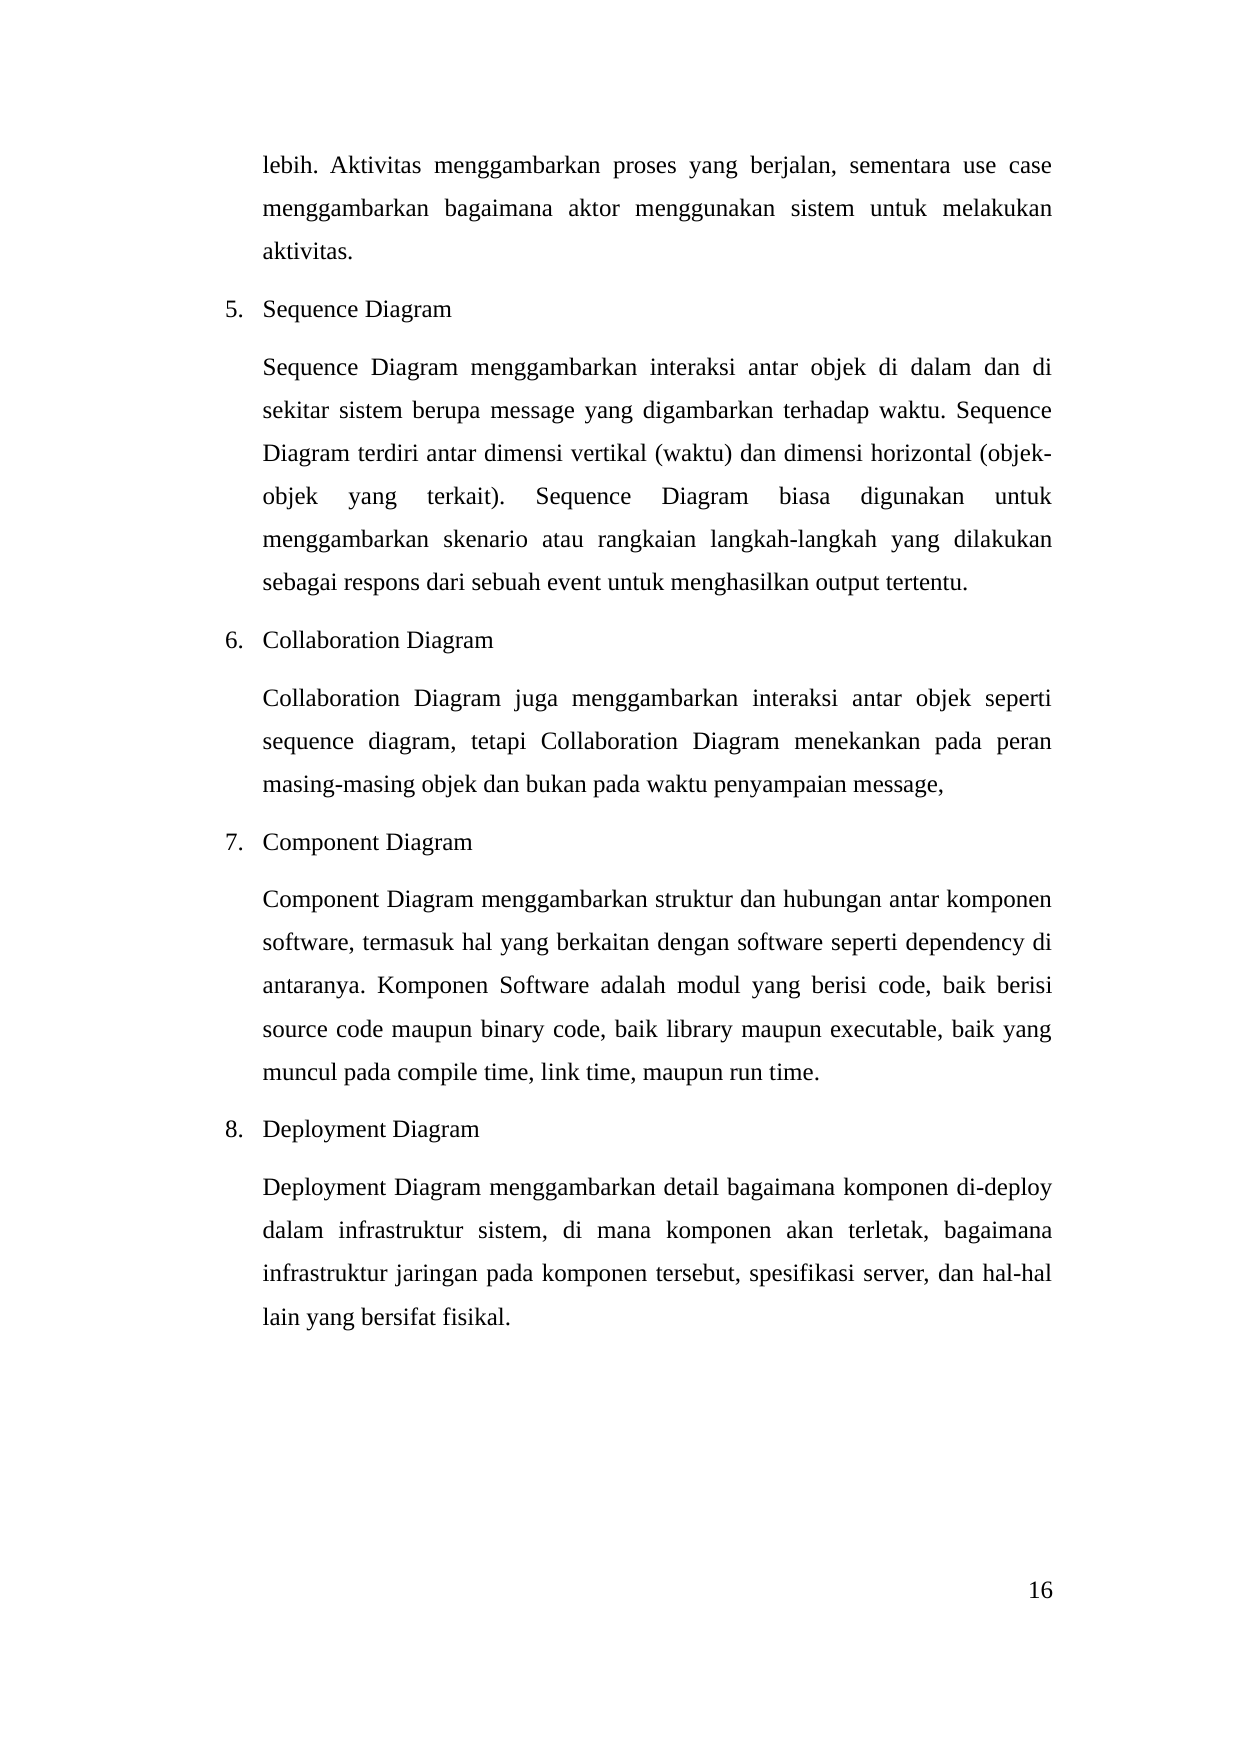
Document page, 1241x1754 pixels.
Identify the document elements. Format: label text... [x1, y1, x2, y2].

list Sequence Diagram [225, 294, 1053, 323]
list Component Diagram [225, 827, 1053, 855]
list lebih. Aktivitas menggambarkan proses yang berjalan, sementara use case menggambarkan bagaimana aktor menggunakan sistem untuk melakukan aktivitas. [225, 150, 1053, 265]
list Deployment Diagram menggambarkan detail bagaimana komponen di-deploy dalam infrastruktur sistem, di mana komponen akan terletak, bagaimana infrastruktur jaringan pada komponen tersebut, spesifikasi server, dan hal-hal lain yang bersifat fisikal. [225, 1172, 1053, 1330]
list Collaboration Diagram juga menggambarkan interaksi antar objek seperti sequence diagram, tetapi Collaboration Diagram menekankan pada peran masing-masing objek dan bukan pada waktu penyampaian message, [225, 683, 1053, 798]
list Collaboration Diagram [225, 625, 1053, 654]
list Component Diagram menggambarkan struktur dan hubungan antar komponen software, termasuk hal yang berkaitan dengan software seperti dependency di antaranya. Komponen Software adalah modul yang berisi code, baik berisi source code maupun binary code, baik library maupun executable, baik yang muncul pada compile time, link time, maupun run time. [225, 884, 1053, 1086]
list Sequence Diagram menggambarkan interaksi antar objek di dalam dan di sekitar sistem berupa message yang digambarkan terhadap waktu. Sequence Diagram terdiri antar dimensi vertikal (waktu) dan dimensi horizontal (objek-objek yang terkait). Sequence Diagram biasa digunakan untuk menggambarkan skenario atau rangkaian langkah-langkah yang dilakukan sebagai respons dari sebuah event untuk menghasilkan output tertentu. [225, 352, 1053, 596]
list Deployment Diagram [225, 1114, 1053, 1143]
